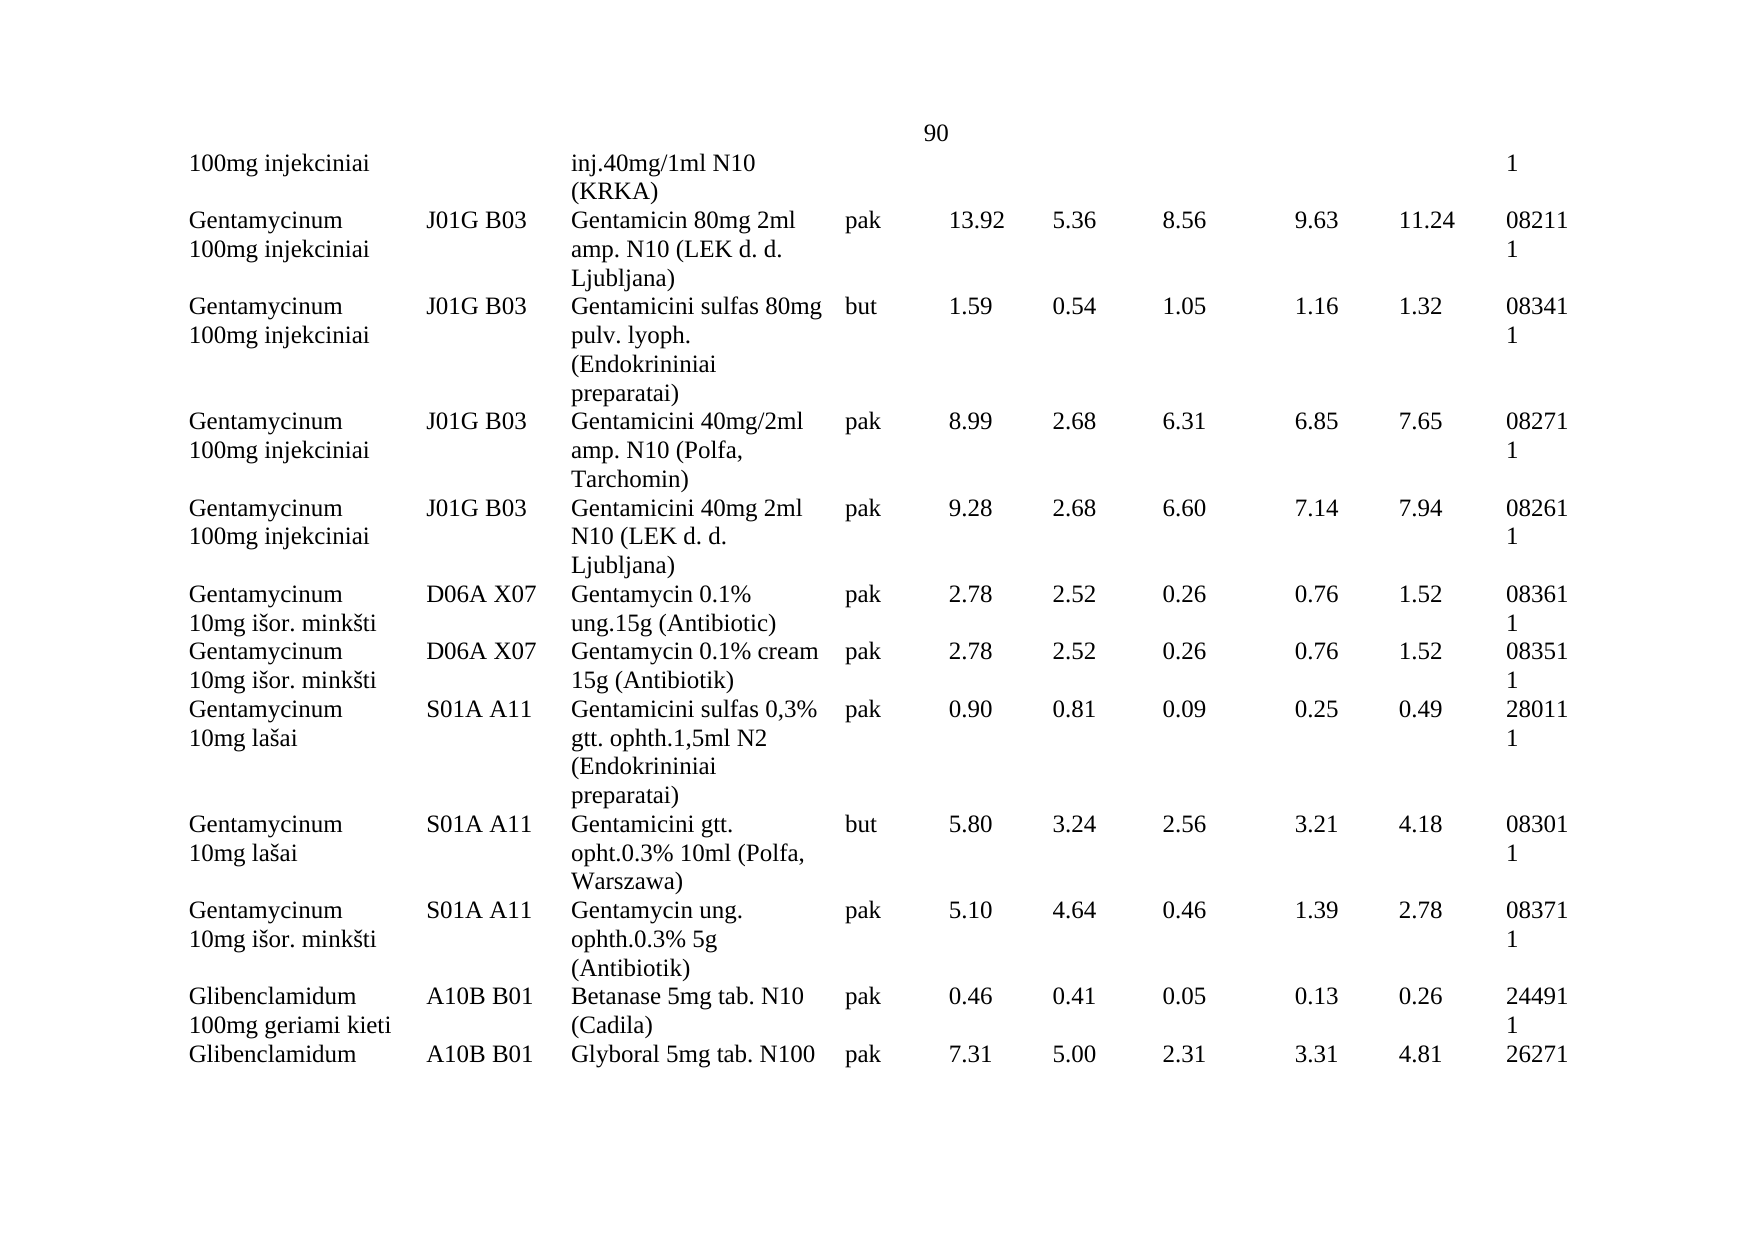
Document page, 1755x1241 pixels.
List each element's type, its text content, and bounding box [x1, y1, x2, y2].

table_cell 7.65 [1388, 406, 1494, 493]
table_cell 0.05 [1151, 981, 1283, 1039]
table_cell [1589, 205, 1595, 291]
table_cell 2.31 [1151, 1039, 1283, 1068]
table_cell Gentamicini gtt. opht.0.3% 10ml (Polfa, Warszawa) [560, 809, 833, 895]
table_cell 6.60 [1151, 493, 1283, 579]
table_cell 2.68 [1041, 493, 1151, 579]
table_cell Betanase 5mg tab. N10 (Cadila) [560, 981, 833, 1039]
table_cell 3.21 [1283, 809, 1387, 895]
table_cell 2.68 [1041, 406, 1151, 493]
table_cell [1589, 809, 1595, 895]
table_cell S01A A11 [415, 895, 559, 981]
table_cell but [834, 291, 937, 406]
table_cell 2.56 [1151, 809, 1283, 895]
table_cell 1.59 [938, 291, 1041, 406]
table_cell but [834, 809, 937, 895]
table_cell D06A X07 [415, 636, 559, 694]
table_cell Gentamicini 40mg/2ml amp. N10 (Polfa, Tarchomin) [560, 406, 833, 493]
table_cell 0.09 [1151, 694, 1283, 809]
table_cell 082611 [1495, 493, 1589, 579]
table_cell 083011 [1495, 809, 1589, 895]
table_cell [1388, 148, 1494, 205]
table_cell pak [834, 579, 937, 636]
table_cell 0.46 [938, 981, 1041, 1039]
table_cell pak [834, 493, 937, 579]
table_cell 2.52 [1041, 579, 1151, 636]
table_cell 1.52 [1388, 636, 1494, 694]
table_cell Gentamicin 80mg 2ml amp. N10 (LEK d. d. Ljubljana) [560, 205, 833, 291]
table_cell Gentamycin ung. ophth.0.3% 5g (Antibiotik) [560, 895, 833, 981]
table_cell [1283, 148, 1387, 205]
table_cell 0.76 [1283, 579, 1387, 636]
table_cell 0.41 [1041, 981, 1151, 1039]
table_cell pak [834, 406, 937, 493]
table_cell 5.36 [1041, 205, 1151, 291]
table_cell Gentamicini sulfas 80mg pulv. lyoph.(Endokrininiai preparatai) [560, 291, 833, 406]
table_cell Gentamycin 0.1% ung.15g (Antibiotic) [560, 579, 833, 636]
table_cell [1589, 895, 1595, 981]
table_cell 100mg injekciniai [177, 148, 415, 205]
table_cell [834, 148, 937, 205]
table_cell 0.26 [1151, 636, 1283, 694]
table_cell Gentamycinum 100mg injekciniai [177, 205, 415, 291]
table_cell Gentamycinum 10mg išor. minkšti [177, 895, 415, 981]
table_cell [1589, 981, 1595, 1039]
table_cell 0.25 [1283, 694, 1387, 809]
table_cell [1151, 148, 1283, 205]
table_cell 7.94 [1388, 493, 1494, 579]
table_cell D06A X07 [415, 579, 559, 636]
table_cell 0.26 [1151, 579, 1283, 636]
table_cell Gentamycinum 10mg lašai [177, 694, 415, 809]
table_cell [415, 148, 559, 205]
table_cell Gentamicini 40mg 2ml N10 (LEK d. d. Ljubljana) [560, 493, 833, 579]
table_cell 083411 [1495, 291, 1589, 406]
table_cell J01G B03 [415, 205, 559, 291]
table_cell [1589, 406, 1595, 493]
table_cell 0.81 [1041, 694, 1151, 809]
table_cell Glibenclamidum [177, 1039, 415, 1068]
table_cell 0.49 [1388, 694, 1494, 809]
table_cell 4.18 [1388, 809, 1494, 895]
table_cell Glibenclamidum 100mg geriami kieti [177, 981, 415, 1039]
table_cell 0.76 [1283, 636, 1387, 694]
table_cell S01A A11 [415, 694, 559, 809]
table_cell Gentamycinum 10mg išor. minkšti [177, 579, 415, 636]
table_cell 1.39 [1283, 895, 1387, 981]
table_cell Gentamycinum 10mg lašai [177, 809, 415, 895]
table_cell 8.56 [1151, 205, 1283, 291]
table_cell J01G B03 [415, 406, 559, 493]
table_cell [938, 148, 1041, 205]
table_cell pak [834, 895, 937, 981]
table_cell Gentamycinum 100mg injekciniai [177, 291, 415, 406]
table_cell 8.99 [938, 406, 1041, 493]
table_cell 083611 [1495, 579, 1589, 636]
table_cell 2.52 [1041, 636, 1151, 694]
table_cell S01A A11 [415, 809, 559, 895]
table_cell 0.26 [1388, 981, 1494, 1039]
table_cell pak [834, 1039, 937, 1068]
table_cell 1.16 [1283, 291, 1387, 406]
table_cell 4.81 [1388, 1039, 1494, 1068]
table_cell 9.28 [938, 493, 1041, 579]
table_cell 26271 [1495, 1039, 1589, 1068]
table_cell pak [834, 205, 937, 291]
table_cell 13.92 [938, 205, 1041, 291]
table_cell J01G B03 [415, 291, 559, 406]
table_cell 082711 [1495, 406, 1589, 493]
table_cell 11.24 [1388, 205, 1494, 291]
table_cell [1589, 579, 1595, 636]
table_cell 1.52 [1388, 579, 1494, 636]
table_cell Gentamycinum 100mg injekciniai [177, 406, 415, 493]
table_cell 5.00 [1041, 1039, 1151, 1068]
table_cell A10B B01 [415, 981, 559, 1039]
table_cell [1589, 148, 1595, 205]
table_cell pak [834, 636, 937, 694]
table_cell 7.14 [1283, 493, 1387, 579]
table_cell 1.05 [1151, 291, 1283, 406]
table_cell 5.10 [938, 895, 1041, 981]
table_cell Gentamycinum 10mg išor. minkšti [177, 636, 415, 694]
table_cell 083511 [1495, 636, 1589, 694]
table_cell Gentamicini sulfas 0,3% gtt. ophth.1,5ml N2 (Endokrininiai preparatai) [560, 694, 833, 809]
table_cell 3.24 [1041, 809, 1151, 895]
table_cell 5.80 [938, 809, 1041, 895]
table_cell 0.54 [1041, 291, 1151, 406]
table_cell [1589, 291, 1595, 406]
table_cell 280111 [1495, 694, 1589, 809]
table_cell Gentamycinum 100mg injekciniai [177, 493, 415, 579]
table_cell [1589, 1039, 1595, 1068]
table_cell 2.78 [1388, 895, 1494, 981]
table_cell Glyboral 5mg tab. N100 [560, 1039, 833, 1068]
table_cell 6.31 [1151, 406, 1283, 493]
table_cell [1589, 636, 1595, 694]
table_cell 2.78 [938, 636, 1041, 694]
table_cell J01G B03 [415, 493, 559, 579]
table_cell 3.31 [1283, 1039, 1387, 1068]
table_cell Gentamycin 0.1% cream 15g (Antibiotik) [560, 636, 833, 694]
table_cell 4.64 [1041, 895, 1151, 981]
table_cell 2.78 [938, 579, 1041, 636]
table_cell [1041, 148, 1151, 205]
table_cell 1.32 [1388, 291, 1494, 406]
table_cell pak [834, 694, 937, 809]
table_cell 0.13 [1283, 981, 1387, 1039]
table_cell [1589, 694, 1595, 809]
table_cell 1 [1495, 148, 1589, 205]
table_cell [1589, 493, 1595, 579]
table_cell 083711 [1495, 895, 1589, 981]
table_cell 9.63 [1283, 205, 1387, 291]
table_cell 0.90 [938, 694, 1041, 809]
table_cell A10B B01 [415, 1039, 559, 1068]
table_cell 244911 [1495, 981, 1589, 1039]
table_cell pak [834, 981, 937, 1039]
table_cell 0.46 [1151, 895, 1283, 981]
table_cell 6.85 [1283, 406, 1387, 493]
table_cell 082111 [1495, 205, 1589, 291]
table_cell 7.31 [938, 1039, 1041, 1068]
table_cell inj.40mg/1ml N10 (KRKA) [560, 148, 833, 205]
